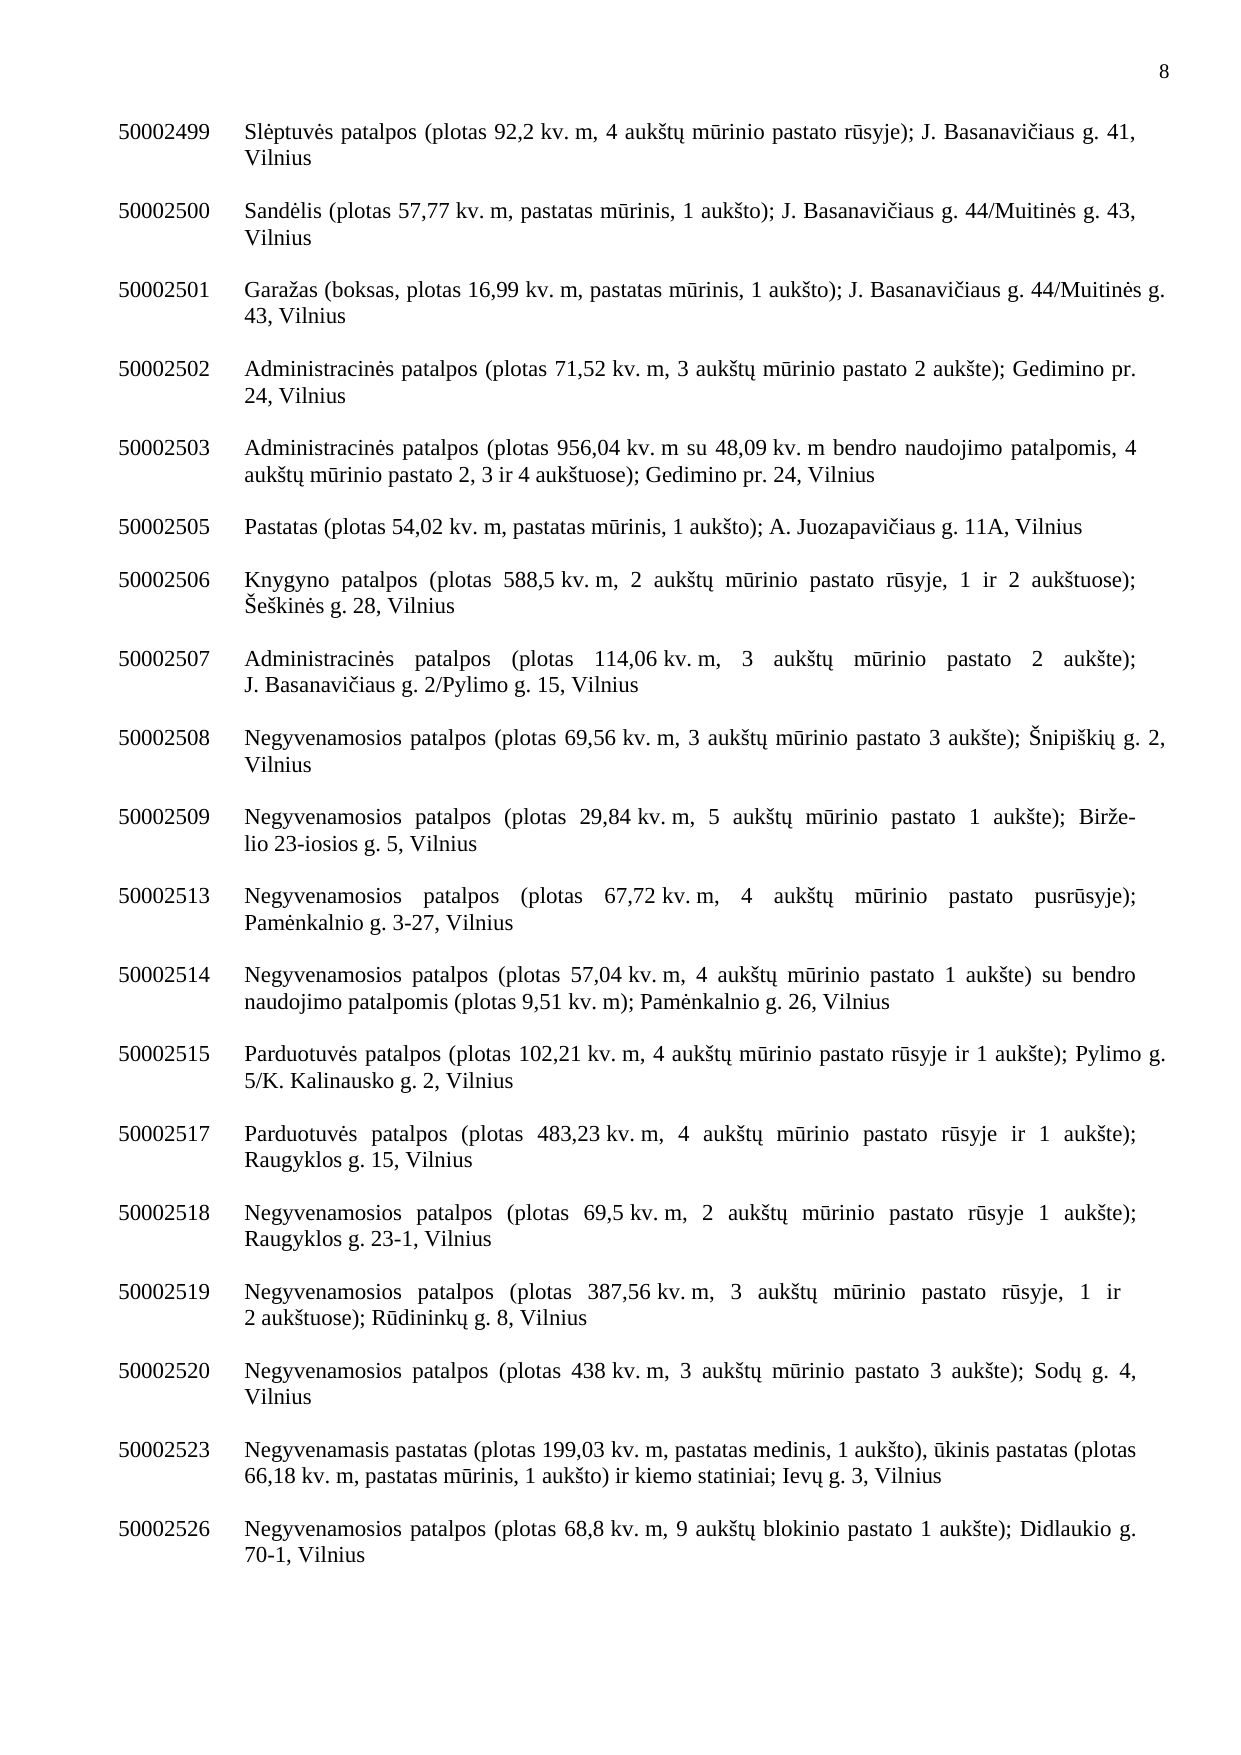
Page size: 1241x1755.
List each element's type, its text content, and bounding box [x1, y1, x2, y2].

table_cell [1148, 1278, 1163, 1330]
table_cell 50002518 [101, 1199, 233, 1251]
table_cell [1163, 566, 1178, 619]
table_cell [101, 777, 1198, 803]
table_cell [1178, 1120, 1192, 1172]
table_cell [1178, 1357, 1192, 1409]
table_cell [1148, 355, 1163, 408]
table_cell [1163, 883, 1178, 935]
table_cell [1178, 355, 1192, 408]
table_cell [1148, 1199, 1163, 1251]
table_cell 50002526 [101, 1515, 233, 1568]
table_cell [1163, 514, 1178, 540]
table_cell [1193, 118, 1198, 171]
table_cell 50002519 [101, 1278, 233, 1330]
table_cell [1178, 724, 1192, 777]
table_cell [1178, 1515, 1192, 1568]
table_cell [1163, 1199, 1178, 1251]
table_cell [101, 171, 1198, 197]
table_cell [1193, 883, 1198, 935]
table_cell [101, 856, 1198, 882]
table_cell [101, 1410, 1198, 1436]
table_cell [1193, 514, 1198, 540]
table_cell [1193, 1357, 1198, 1409]
table_cell [1178, 1199, 1192, 1251]
table_cell [1178, 961, 1192, 1014]
table_cell [1163, 434, 1178, 487]
table_cell [1163, 355, 1178, 408]
table_cell 50002506 [101, 566, 233, 619]
table_cell [1193, 1278, 1198, 1330]
table_cell [1193, 1041, 1198, 1093]
table_cell [1148, 566, 1163, 619]
table_cell Sandėlis (plotas 57,77 kv. m, pastatas mūrinis, 1 aukšto); J. Basanavičiaus g. 44/Muitinės g. 43, Vilnius [233, 197, 1148, 250]
table_cell 50002517 [101, 1120, 233, 1172]
table_cell [101, 540, 1198, 566]
table_cell [1163, 1120, 1178, 1172]
table_cell [1193, 1120, 1198, 1172]
table_cell [1178, 197, 1192, 250]
table_cell [1178, 883, 1192, 935]
table_cell Negyvenamosios patalpos (plotas 69,56 kv. m, 3 aukštų mūrinio pastato 3 aukšte); Šnipiškių g. 2, Vilnius [233, 724, 1178, 777]
table_cell 50002505 [101, 514, 233, 540]
table_cell [1163, 1436, 1178, 1488]
table_cell [101, 1251, 1198, 1278]
table_cell [1148, 883, 1163, 935]
table_cell [1178, 1041, 1192, 1093]
table_cell Administracinės patalpos (plotas 956,04 kv. m su 48,09 kv. m bendro naudojimo patalpomis, 4 aukštų mūrinio pastato 2, 3 ir 4 aukštuose); Gedimino pr. 24, Vilnius [233, 434, 1148, 487]
table_cell [1148, 961, 1163, 1014]
table_cell [1148, 434, 1163, 487]
table_cell [1148, 197, 1163, 250]
table_cell [1148, 803, 1163, 856]
table_cell [1178, 1278, 1192, 1330]
table_cell 50002520 [101, 1357, 233, 1409]
table_cell [1163, 197, 1178, 250]
table_cell 50002509 [101, 803, 233, 856]
table_cell 50002503 [101, 434, 233, 487]
table_cell [101, 619, 1198, 645]
table_cell [101, 935, 1198, 961]
table_cell [101, 1014, 1198, 1041]
table_cell 50002523 [101, 1436, 233, 1488]
table_cell [1163, 1357, 1178, 1409]
table_cell [1193, 1436, 1198, 1488]
table_cell [1148, 645, 1163, 698]
table_cell [1148, 1515, 1163, 1568]
table_cell Administracinės patalpos (plotas 71,52 kv. m, 3 aukštų mūrinio pastato 2 aukšte); Gedimino pr. 24, Vilnius [233, 355, 1148, 408]
table_cell [101, 329, 1198, 355]
table_cell [1193, 645, 1198, 698]
table_cell [101, 1489, 1198, 1515]
table_cell [1163, 1278, 1178, 1330]
table_cell 50002501 [101, 276, 233, 329]
table_cell 50002499 [101, 118, 233, 171]
table_cell [1178, 645, 1192, 698]
table_cell [1193, 724, 1198, 777]
table_cell 50002508 [101, 724, 233, 777]
table_cell [1178, 1436, 1192, 1488]
table_cell Garažas (boksas, plotas 16,99 kv. m, pastatas mūrinis, 1 aukšto); J. Basanavičiaus g. 44/Muitinės g. 43, Vilnius [233, 276, 1178, 329]
table_cell Administracinės patalpos (plotas 114,06 kv. m, 3 aukštų mūrinio pastato 2 aukšte); J. Basanavičiaus g. 2/Pylimo g. 15, Vilnius [233, 645, 1148, 698]
table_cell 50002514 [101, 961, 233, 1014]
table_cell 50002513 [101, 883, 233, 935]
table_cell [1193, 566, 1198, 619]
table_cell [1193, 961, 1198, 1014]
table_cell [1178, 118, 1192, 171]
table_cell [1178, 566, 1192, 619]
table_cell [1163, 645, 1178, 698]
table_cell [1163, 803, 1178, 856]
table_cell Negyvenamosios patalpos (plotas 387,56 kv. m, 3 aukštų mūrinio pastato rūsyje, 1 ir 2 aukštuose); Rūdininkų g. 8, Vilnius [233, 1278, 1148, 1330]
table_cell [1193, 434, 1198, 487]
table_cell [1178, 434, 1192, 487]
table_cell [1163, 118, 1178, 171]
table_cell Pastatas (plotas 54,02 kv. m, pastatas mūrinis, 1 aukšto); A. Juozapavičiaus g. 11A, Vilnius [233, 514, 1148, 540]
table_cell Knygyno patalpos (plotas 588,5 kv. m, 2 aukštų mūrinio pastato rūsyje, 1 ir 2 aukštuose); Šeškinės g. 28, Vilnius [233, 566, 1148, 619]
table_cell Negyvenamosios patalpos (plotas 438 kv. m, 3 aukštų mūrinio pastato 3 aukšte); Sodų g. 4, Vilnius [233, 1357, 1148, 1409]
table_cell [1148, 514, 1163, 540]
table_cell [1178, 514, 1192, 540]
table_cell [1148, 118, 1163, 171]
table_cell [1178, 276, 1192, 329]
table_cell Parduotuvės patalpos (plotas 483,23 kv. m, 4 aukštų mūrinio pastato rūsyje ir 1 aukšte); Raugyklos g. 15, Vilnius [233, 1120, 1148, 1172]
table_cell Negyvenamosios patalpos (plotas 57,04 kv. m, 4 aukštų mūrinio pastato 1 aukšte) su bendro naudojimo patalpomis (plotas 9,51 kv. m); Pamėnkalnio g. 26, Vilnius [233, 961, 1148, 1014]
table_cell [1163, 961, 1178, 1014]
table_cell 50002500 [101, 197, 233, 250]
table_cell [1193, 1515, 1198, 1568]
table_cell [101, 698, 1198, 724]
table_cell Parduotuvės patalpos (plotas 102,21 kv. m, 4 aukštų mūrinio pastato rūsyje ir 1 aukšte); Pylimo g. 5/K. Kalinausko g. 2, Vilnius [233, 1041, 1178, 1093]
table_cell Negyvenamosios patalpos (plotas 29,84 kv. m, 5 aukštų mūrinio pastato 1 aukšte); Birže- lio 23-iosios g. 5, Vilnius [233, 803, 1148, 856]
table_cell Negyvenamasis pastatas (plotas 199,03 kv. m, pastatas medinis, 1 aukšto), ūkinis pastatas (plotas 66,18 kv. m, pastatas mūrinis, 1 aukšto) ir kiemo statiniai; Ievų g. 3, Vilnius [233, 1436, 1148, 1488]
table_cell Slėptuvės patalpos (plotas 92,2 kv. m, 4 aukštų mūrinio pastato rūsyje); J. Basanavičiaus g. 41, Vilnius [233, 118, 1148, 171]
table_cell [1193, 197, 1198, 250]
table_cell [1193, 1199, 1198, 1251]
table_cell 50002507 [101, 645, 233, 698]
table_cell [101, 487, 1198, 513]
table_cell [101, 1330, 1198, 1357]
table_cell [1193, 276, 1198, 329]
table_cell 50002502 [101, 355, 233, 408]
table_cell [1178, 803, 1192, 856]
table_cell [1148, 1357, 1163, 1409]
table_cell 50002515 [101, 1041, 233, 1093]
table_cell [101, 1568, 1198, 1594]
table_cell [101, 250, 1198, 276]
table_cell [1148, 1120, 1163, 1172]
table_cell Negyvenamosios patalpos (plotas 69,5 kv. m, 2 aukštų mūrinio pastato rūsyje 1 aukšte); Raugyklos g. 23-1, Vilnius [233, 1199, 1148, 1251]
table_cell Negyvenamosios patalpos (plotas 67,72 kv. m, 4 aukštų mūrinio pastato pusrūsyje); Pamėnkalnio g. 3-27, Vilnius [233, 883, 1148, 935]
table_cell [101, 1093, 1198, 1119]
table_cell [1193, 355, 1198, 408]
table_cell [1193, 803, 1198, 856]
table_cell [101, 408, 1198, 434]
table_cell [1163, 1515, 1178, 1568]
table_cell [1148, 1436, 1163, 1488]
table_cell [101, 1172, 1198, 1199]
table_cell Negyvenamosios patalpos (plotas 68,8 kv. m, 9 aukštų blokinio pastato 1 aukšte); Didlaukio g. 70-1, Vilnius [233, 1515, 1148, 1568]
